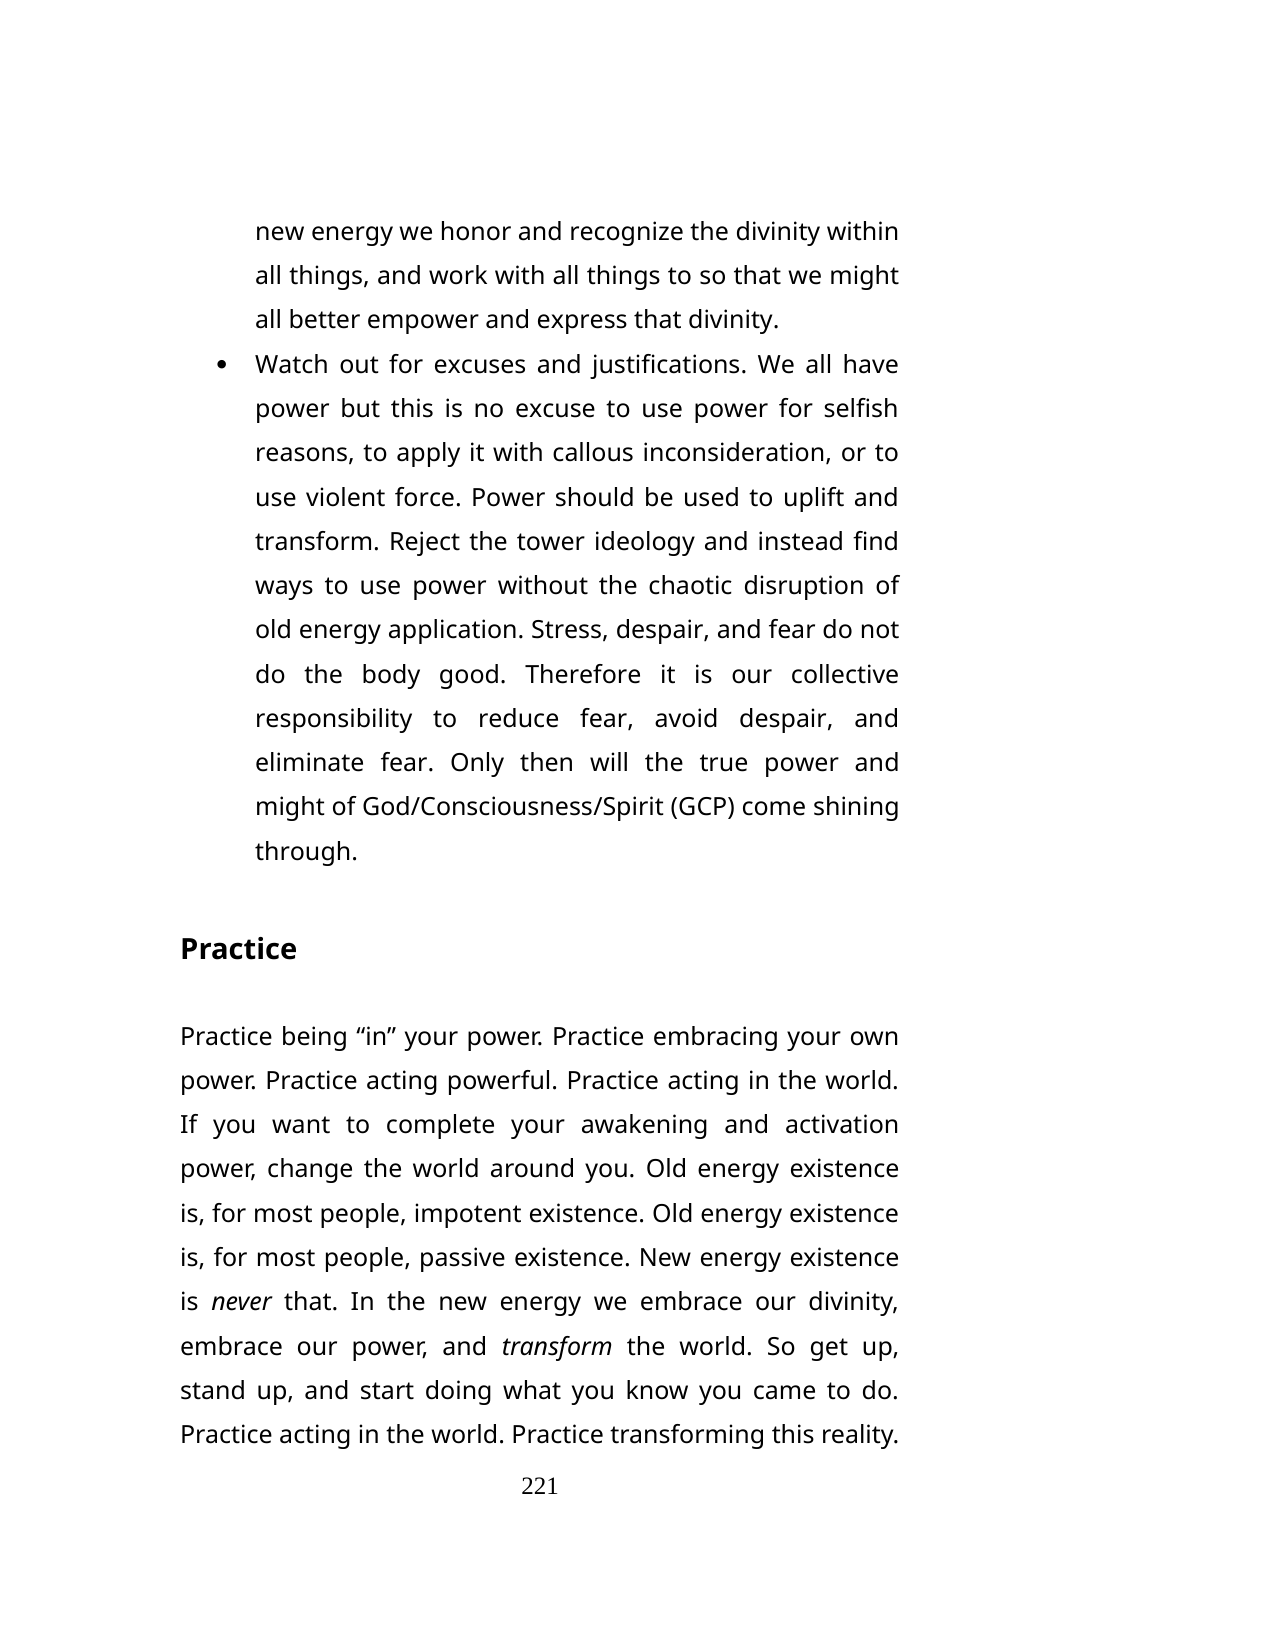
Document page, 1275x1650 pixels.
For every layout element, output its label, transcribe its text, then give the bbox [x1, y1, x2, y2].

subtitle Practice [180, 928, 900, 968]
text Practice being “in” your power. Practice embracing your own power. Practice acting powerful. Practice acting in the world. If you want to complete your awakening and activation power, change the world around you. Old energy existence is, for most people, impotent existence. Old energy existence is, for most people, passive existence. New energy existence is never that. In the new energy we embrace our divinity, embrace our power, and transform the world. So get up, stand up, and start doing what you know you came to do. Practice acting in the world. Practice transforming this reality. [180, 1018, 900, 1451]
list new energy we honor and recognize the divinity within all things, and work with all things to so that we might all better empower and express that divinity. [217, 213, 900, 336]
list Watch out for excuses and justifications. We all have power but this is no excuse to use power for selfish reasons, to apply it with callous inconsideration, or to use violent force. Power should be used to uplift and transform. Reject the tower ideology and instead find ways to use power without the chaotic disruption of old energy application. Stress, despair, and fear do not do the body good. Therefore it is our collective responsibility to reduce fear, avoid despair, and eliminate fear. Only then will the true power and might of God/Consciousness/Spirit (GCP) come shining through. [217, 346, 900, 867]
